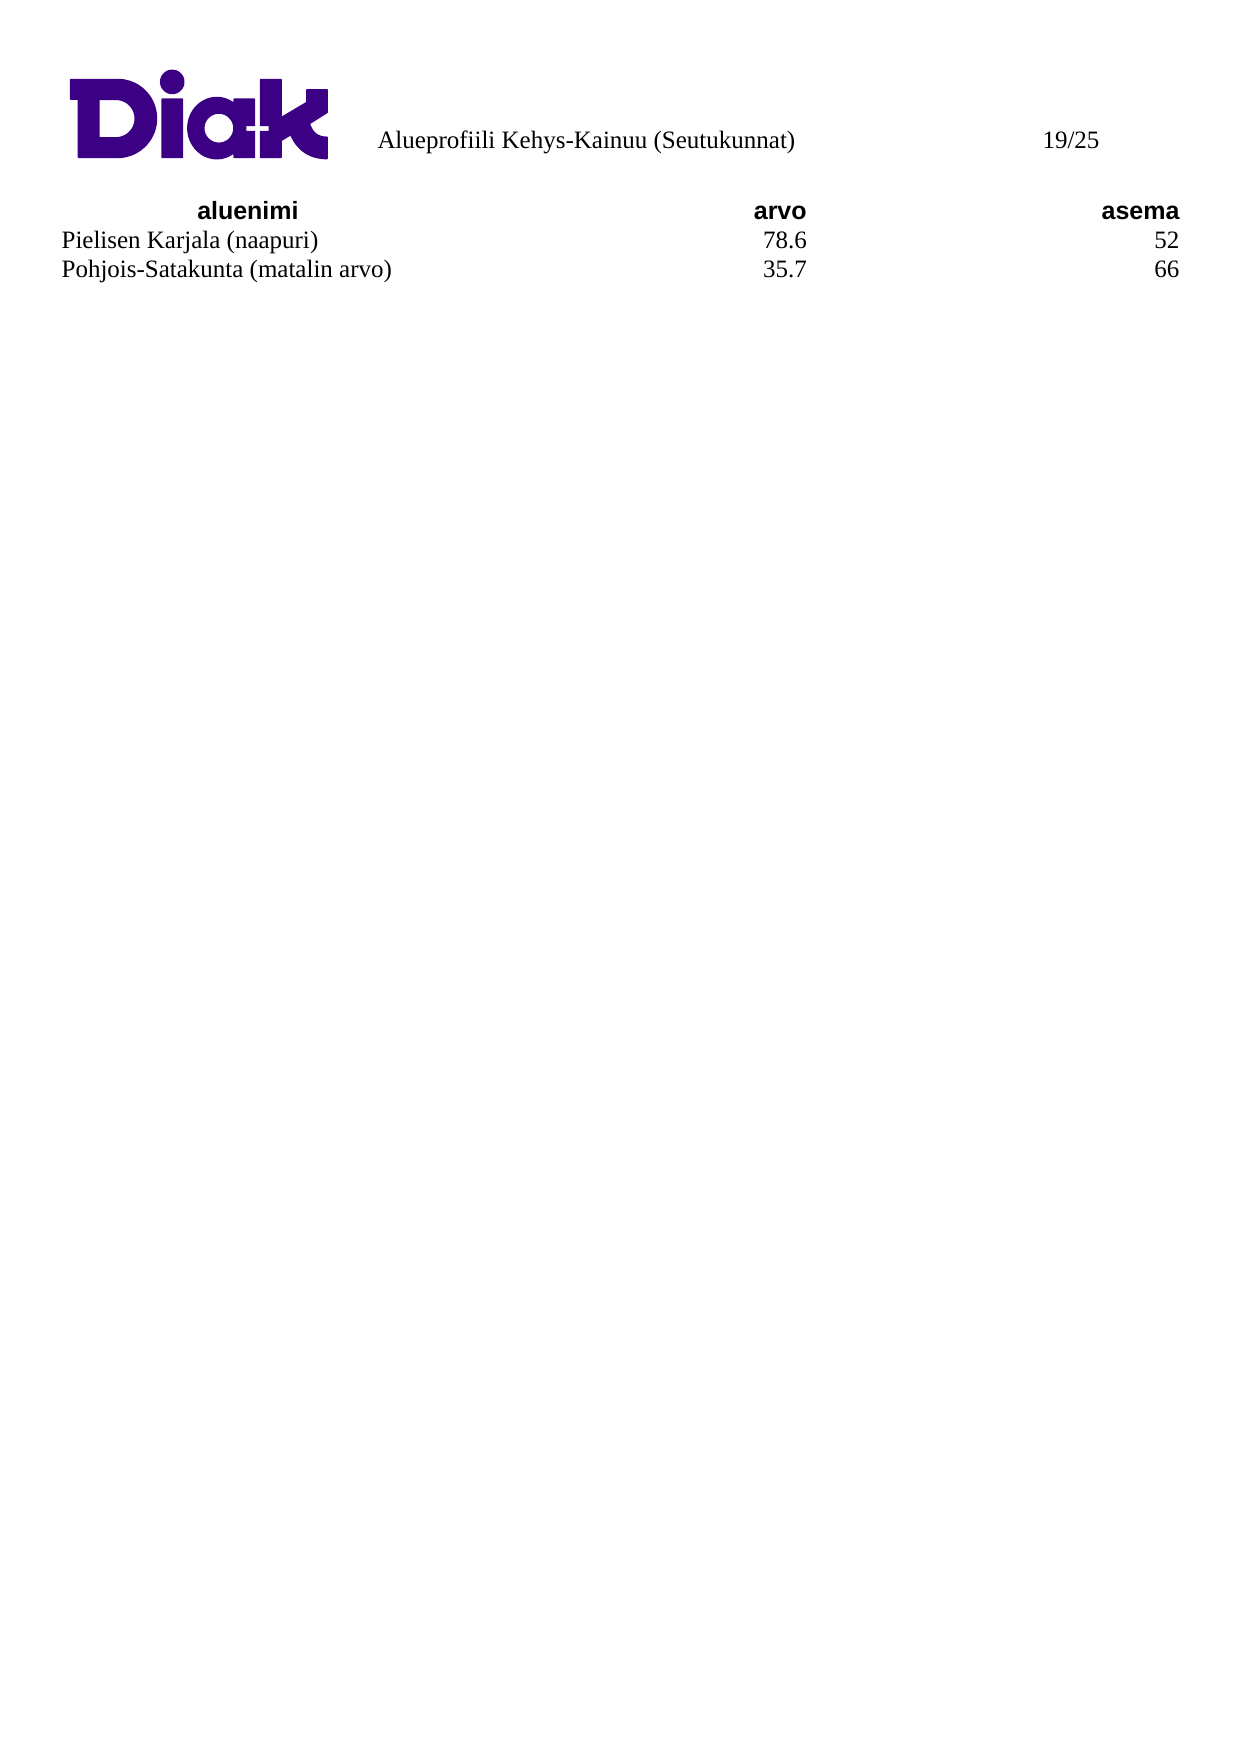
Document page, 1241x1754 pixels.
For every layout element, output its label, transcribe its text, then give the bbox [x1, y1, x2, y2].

table_header aluenimi [61, 196, 434, 225]
table_header asema [806, 196, 1179, 225]
table_cell Pohjois-Satakunta (matalin arvo) [61, 254, 434, 282]
table_cell 66 [806, 254, 1179, 282]
table_cell 52 [806, 225, 1179, 254]
table_cell Pielisen Karjala (naapuri) [61, 225, 434, 254]
table_cell 78.6 [434, 225, 806, 254]
table_cell 35.7 [434, 254, 806, 282]
table_header arvo [434, 196, 806, 225]
